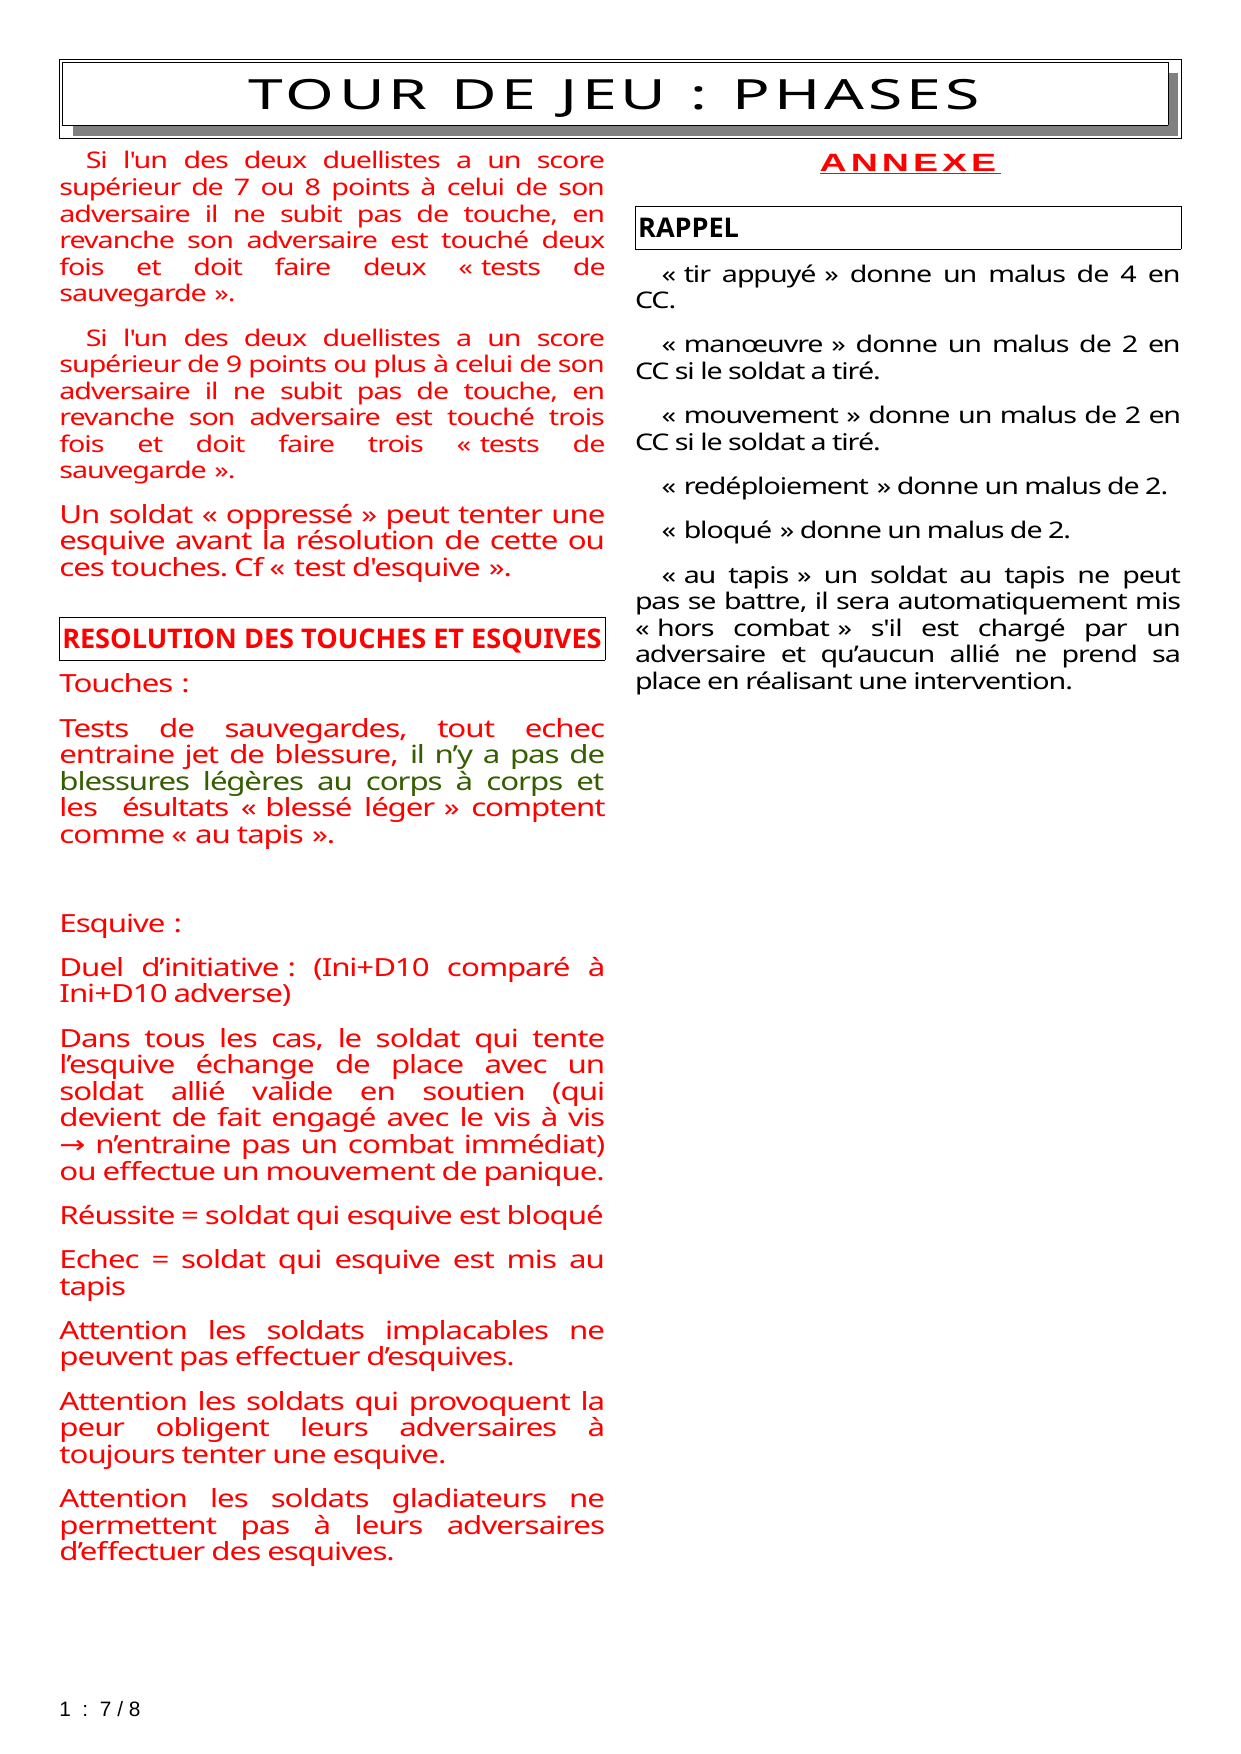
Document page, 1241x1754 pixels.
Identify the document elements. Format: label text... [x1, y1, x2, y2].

text Attention les soldats gladiateurs ne permettent pas à leurs adversaires d’effectuer des esquives. [59, 1486, 605, 1566]
text Un soldat « oppressé » peut tenter une esquive avant la résolution de cette ou ces touches. Cf « test d'esquive ». [59, 502, 605, 581]
text « redéploiement » donne un malus de 2. [635, 473, 1181, 500]
text Esquive : [59, 911, 605, 937]
text Si l'un des deux duellistes a un score supérieur de 9 points ou plus à celui de son adversaire il ne subit pas de touche, en revanche son adversaire est touché trois fois et doit faire trois « tests de sauvegarde ». [59, 325, 605, 484]
text Echec = soldat qui esquive est mis au tapis [59, 1247, 605, 1300]
text Réussite = soldat qui esquive est bloqué [59, 1203, 605, 1229]
text Attention les soldats qui provoquent la peur obligent leurs adversaires à toujours tenter une esquive. [59, 1389, 605, 1468]
title Rappel [636, 207, 1181, 249]
text « tir appuyé » donne un malus de 4 en CC. [635, 261, 1181, 314]
text Dans tous les cas, le soldat qui tente l’esquive échange de place avec un soldat allié valide en soutien (qui devient de fait engagé avec le vis à vis → n’entraine pas un combat immédiat) ou effectue un mouvement de panique. [59, 1026, 605, 1185]
text « bloqué » donne un malus de 2. [635, 517, 1181, 544]
text Tests de sauvegardes, tout echec entraine jet de blessure, il n’y a pas de blessures légères au corps à corps et les ésultats « blessé léger » comptent comme « au tapis ». [59, 716, 605, 849]
text « mouvement » donne un malus de 2 en CC si le soldat a tiré. [635, 402, 1181, 456]
title RESOLUTION Des Touches ET esquives [60, 618, 605, 660]
text « au tapis » un soldat au tapis ne peut pas se battre, il sera automatiquement mis « hors combat » s'il est chargé par un adversaire et qu’aucun allié ne prend sa place en réalisant une intervention. [635, 562, 1181, 694]
text Duel d’initiative : (Ini+D10 comparé à Ini+D10 adverse) [59, 955, 605, 1008]
text Touches : [59, 672, 605, 698]
text Si l'un des deux duellistes a un score supérieur de 7 ou 8 points à celui de son adversaire il ne subit pas de touche, en revanche son adversaire est touché deux fois et doit faire deux « tests de sauvegarde ». [59, 148, 605, 307]
text Attention les soldats implacables ne peuvent pas effectuer d’esquives. [59, 1318, 605, 1371]
title annexe [635, 148, 1181, 176]
text « manœuvre » donne un malus de 2 en CC si le soldat a tiré. [635, 332, 1181, 385]
